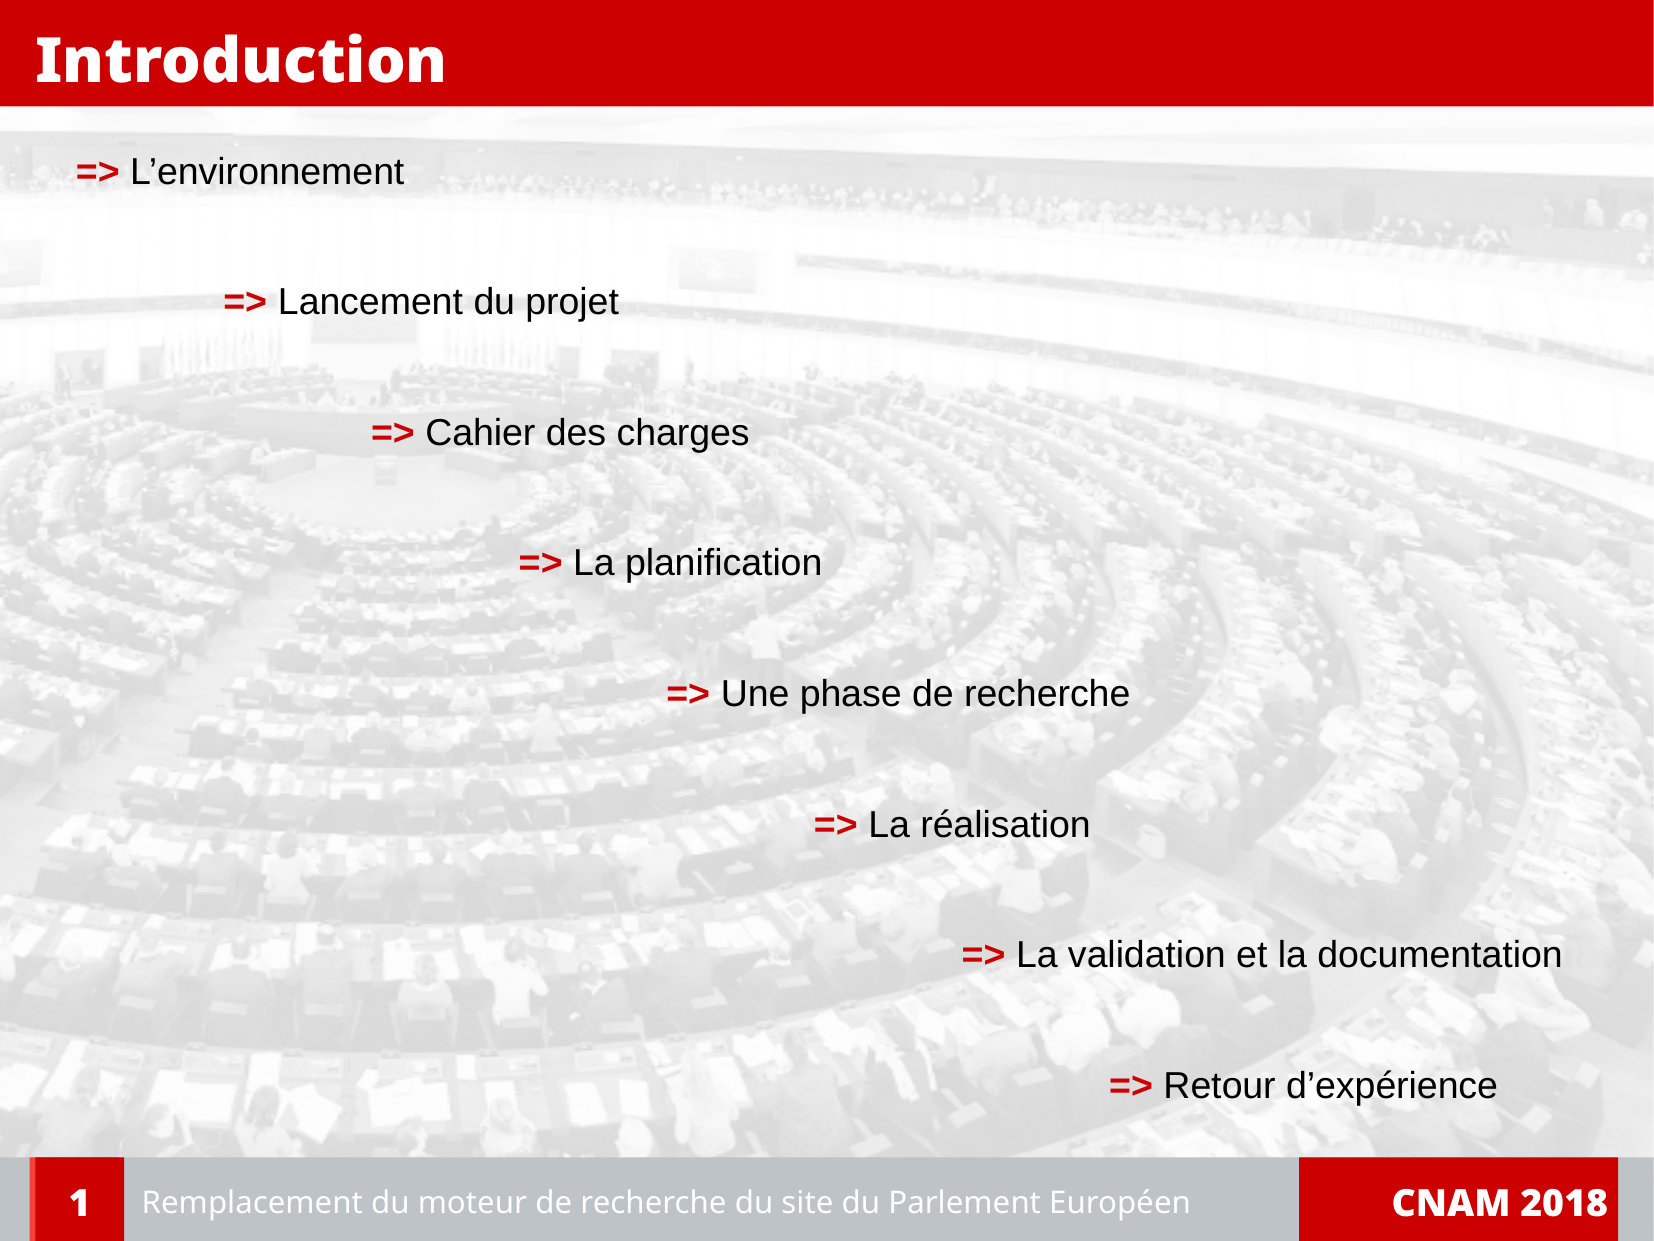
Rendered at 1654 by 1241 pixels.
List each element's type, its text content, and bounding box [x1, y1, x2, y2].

text_box => L’environnement => Lancement du projet => Cahier des charges => La planification => Une phase de recherche => La réalisation => La validation et la documentation => Retour d’expérience [61, 142, 1578, 1123]
title Introduction [35, 0, 1571, 101]
picture [0, 107, 1654, 1157]
